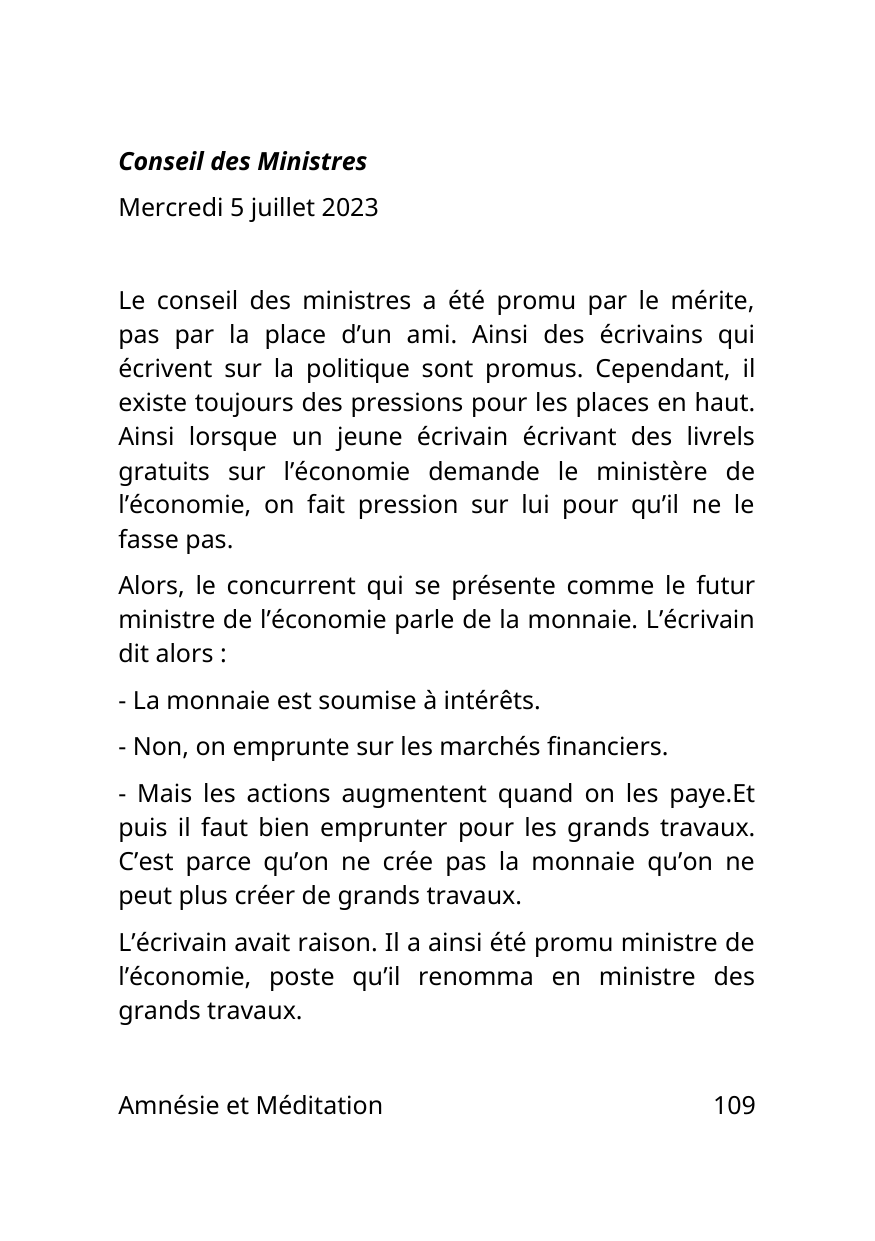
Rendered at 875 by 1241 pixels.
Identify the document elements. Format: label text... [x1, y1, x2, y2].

subtitle Conseil des Ministres [118, 143, 756, 177]
text L’écrivain avait raison. Il a ainsi été promu ministre de l’économie, poste qu’il renomma en ministre des grands travaux. [118, 924, 756, 1027]
text Mercredi 5 juillet 2023 [118, 190, 756, 224]
text - Non, on emprunte sur les marchés financiers. [118, 729, 756, 763]
text Le conseil des ministres a été promu par le mérite, pas par la place d’un ami. Ainsi des écrivains qui écrivent sur la politique sont promus. Cependant, il existe toujours des pressions pour les places en haut. Ainsi lorsque un jeune écrivain écrivant des livrels gratuits sur l’économie demande le ministère de l’économie, on fait pression sur lui pour qu’il ne le fasse pas. [118, 283, 756, 555]
text - Mais les actions augmentent quand on les paye.Et puis il faut bien emprunter pour les grands travaux. C’est parce qu’on ne crée pas la monnaie qu’on ne peut plus créer de grands travaux. [118, 776, 756, 912]
text - La monnaie est soumise à intérêts. [118, 682, 756, 717]
text Alors, le concurrent qui se présente comme le futur ministre de l’économie parle de la monnaie. L’écrivain dit alors : [118, 568, 756, 670]
